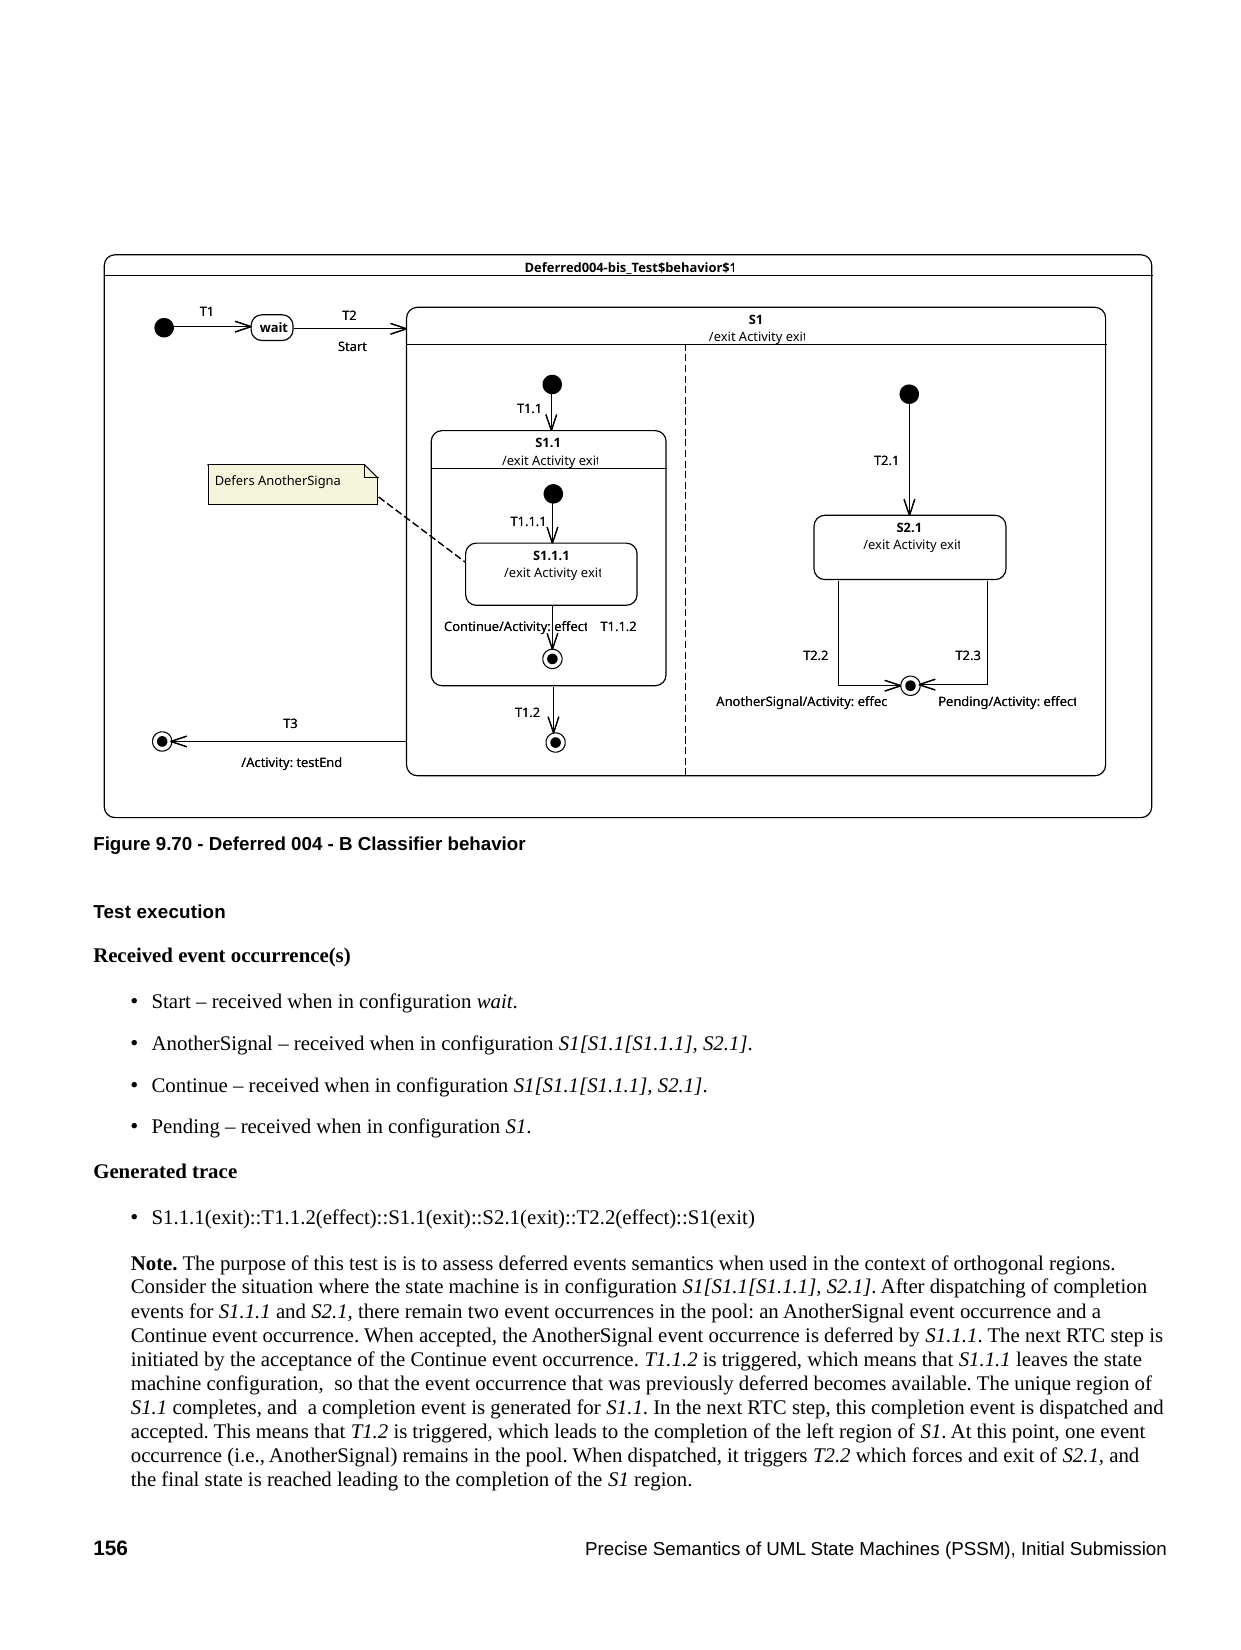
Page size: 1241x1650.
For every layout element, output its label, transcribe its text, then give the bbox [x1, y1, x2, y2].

list AnotherSignal – received when in configuration S1[S1.1[S1.1.1], S2.1]. [131, 1030, 1164, 1055]
subtitle Test execution [93, 901, 1164, 922]
list S1.1.1(exit)::T1.1.2(effect)::S1.1(exit)::S2.1(exit)::T2.2(effect)::S1(exit) [131, 1204, 1164, 1229]
list Pending – received when in configuration S1. [131, 1113, 1164, 1138]
text Note. The purpose of this test is is to assess deferred events semantics when used in the context of orthogonal regions. Consider the situation where the state machine is in configuration S1[S1.1[S1.1.1], S2.1]. After dispatching of completion events for S1.1.1 and S2.1, there remain two event occurrences in the pool: an AnotherSignal event occurrence and a Continue event occurrence. When accepted, the AnotherSignal event occurrence is deferred by S1.1.1. The next RTC step is initiated by the acceptance of the Continue event occurrence. T1.1.2 is triggered, which means that S1.1.1 leaves the state machine configuration, so that the event occurrence that was previously deferred becomes available. The unique region of S1.1 completes, and a completion event is generated for S1.1. In the next RTC step, this completion event is dispatched and accepted. This means that T1.2 is triggered, which leads to the completion of the left region of S1. At this point, one event occurrence (i.e., AnotherSignal) remains in the pool. When dispatched, it triggers T2.2 which forces and exit of S2.1, and the final state is reached leading to the completion of the S1 region. [131, 1250, 1164, 1491]
text Generated trace [93, 1159, 1164, 1183]
text Received event occurrence(s) [93, 943, 1164, 967]
list Continue – received when in configuration S1[S1.1[S1.1.1], S2.1]. [131, 1072, 1164, 1097]
list Start – received when in configuration wait. [131, 988, 1164, 1013]
text Figure 9.70 - Deferred 004 - B Classifier behavior [93, 243, 1164, 855]
